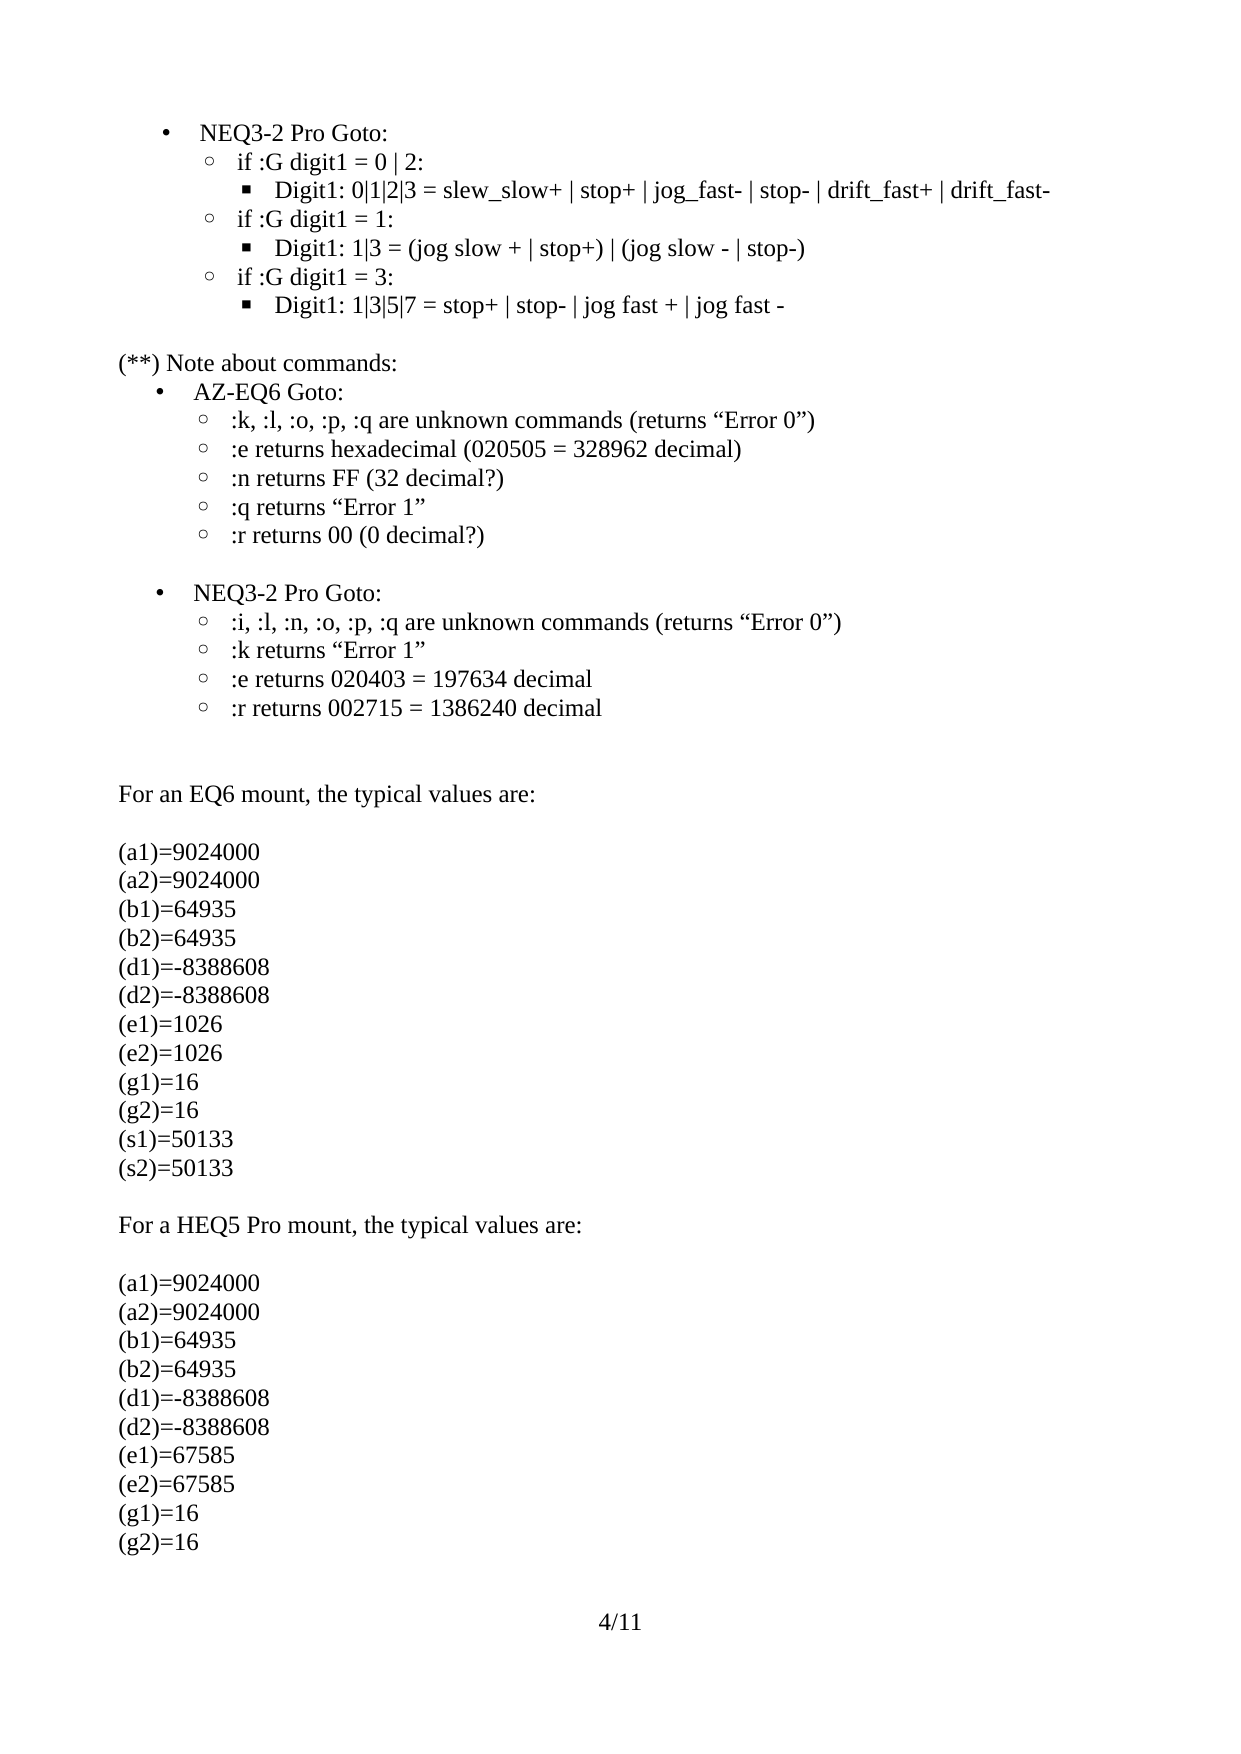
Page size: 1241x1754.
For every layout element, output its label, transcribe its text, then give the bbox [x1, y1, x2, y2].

text (e1)=67585 [118, 1441, 1122, 1469]
list :k, :l, :o, :p, :q are unknown commands (returns “Error 0”) [193, 406, 1122, 434]
text (d1)=-8388608 [118, 952, 1122, 981]
list if :G digit1 = 0 | 2: [199, 147, 1122, 176]
text (a2)=9024000 [118, 866, 1122, 894]
text (e2)=1026 [118, 1038, 1122, 1067]
text (e1)=1026 [118, 1009, 1122, 1038]
text For a HEQ5 Pro mount, the typical values are: [118, 1211, 1122, 1239]
text (g2)=16 [118, 1527, 1122, 1556]
list :i, :l, :n, :o, :p, :q are unknown commands (returns “Error 0”) [193, 607, 1122, 636]
list NEQ3-2 Pro Goto: [156, 578, 1122, 607]
list Digit1: 1|3 = (jog slow + | stop+) | (jog slow - | stop-) [237, 233, 1122, 262]
text (b2)=64935 [118, 923, 1122, 952]
list :r returns 00 (0 decimal?) [193, 521, 1122, 549]
list AZ-EQ6 Goto: [156, 377, 1122, 406]
list :e returns hexadecimal (020505 = 328962 decimal) [193, 434, 1122, 463]
list :n returns FF (32 decimal?) [193, 463, 1122, 492]
text (g2)=16 [118, 1096, 1122, 1124]
text (s1)=50133 [118, 1124, 1122, 1153]
list if :G digit1 = 1: [199, 204, 1122, 233]
list Digit1: 1|3|5|7 = stop+ | stop- | jog fast + | jog fast - [237, 291, 1122, 319]
text (a1)=9024000 [118, 1268, 1122, 1297]
text (a1)=9024000 [118, 837, 1122, 866]
text (b1)=64935 [118, 894, 1122, 923]
text For an EQ6 mount, the typical values are: [118, 779, 1122, 808]
text (d1)=-8388608 [118, 1383, 1122, 1412]
text (s2)=50133 [118, 1153, 1122, 1182]
text (d2)=-8388608 [118, 1412, 1122, 1441]
list NEQ3-2 Pro Goto: [162, 118, 1122, 147]
list :k returns “Error 1” [193, 636, 1122, 664]
text (e2)=67585 [118, 1469, 1122, 1498]
text (a2)=9024000 [118, 1297, 1122, 1326]
list Digit1: 0|1|2|3 = slew_slow+ | stop+ | jog_fast- | stop- | drift_fast+ | drift_fast- [237, 176, 1122, 204]
text (g1)=16 [118, 1498, 1122, 1527]
list :q returns “Error 1” [193, 492, 1122, 521]
list :r returns 002715 = 1386240 decimal [193, 693, 1122, 722]
list if :G digit1 = 3: [199, 262, 1122, 291]
text (d2)=-8388608 [118, 981, 1122, 1009]
text (**) Note about commands: [118, 348, 1122, 377]
text (b1)=64935 [118, 1326, 1122, 1354]
list :e returns 020403 = 197634 decimal [193, 664, 1122, 693]
text (b2)=64935 [118, 1354, 1122, 1383]
text (g1)=16 [118, 1067, 1122, 1096]
